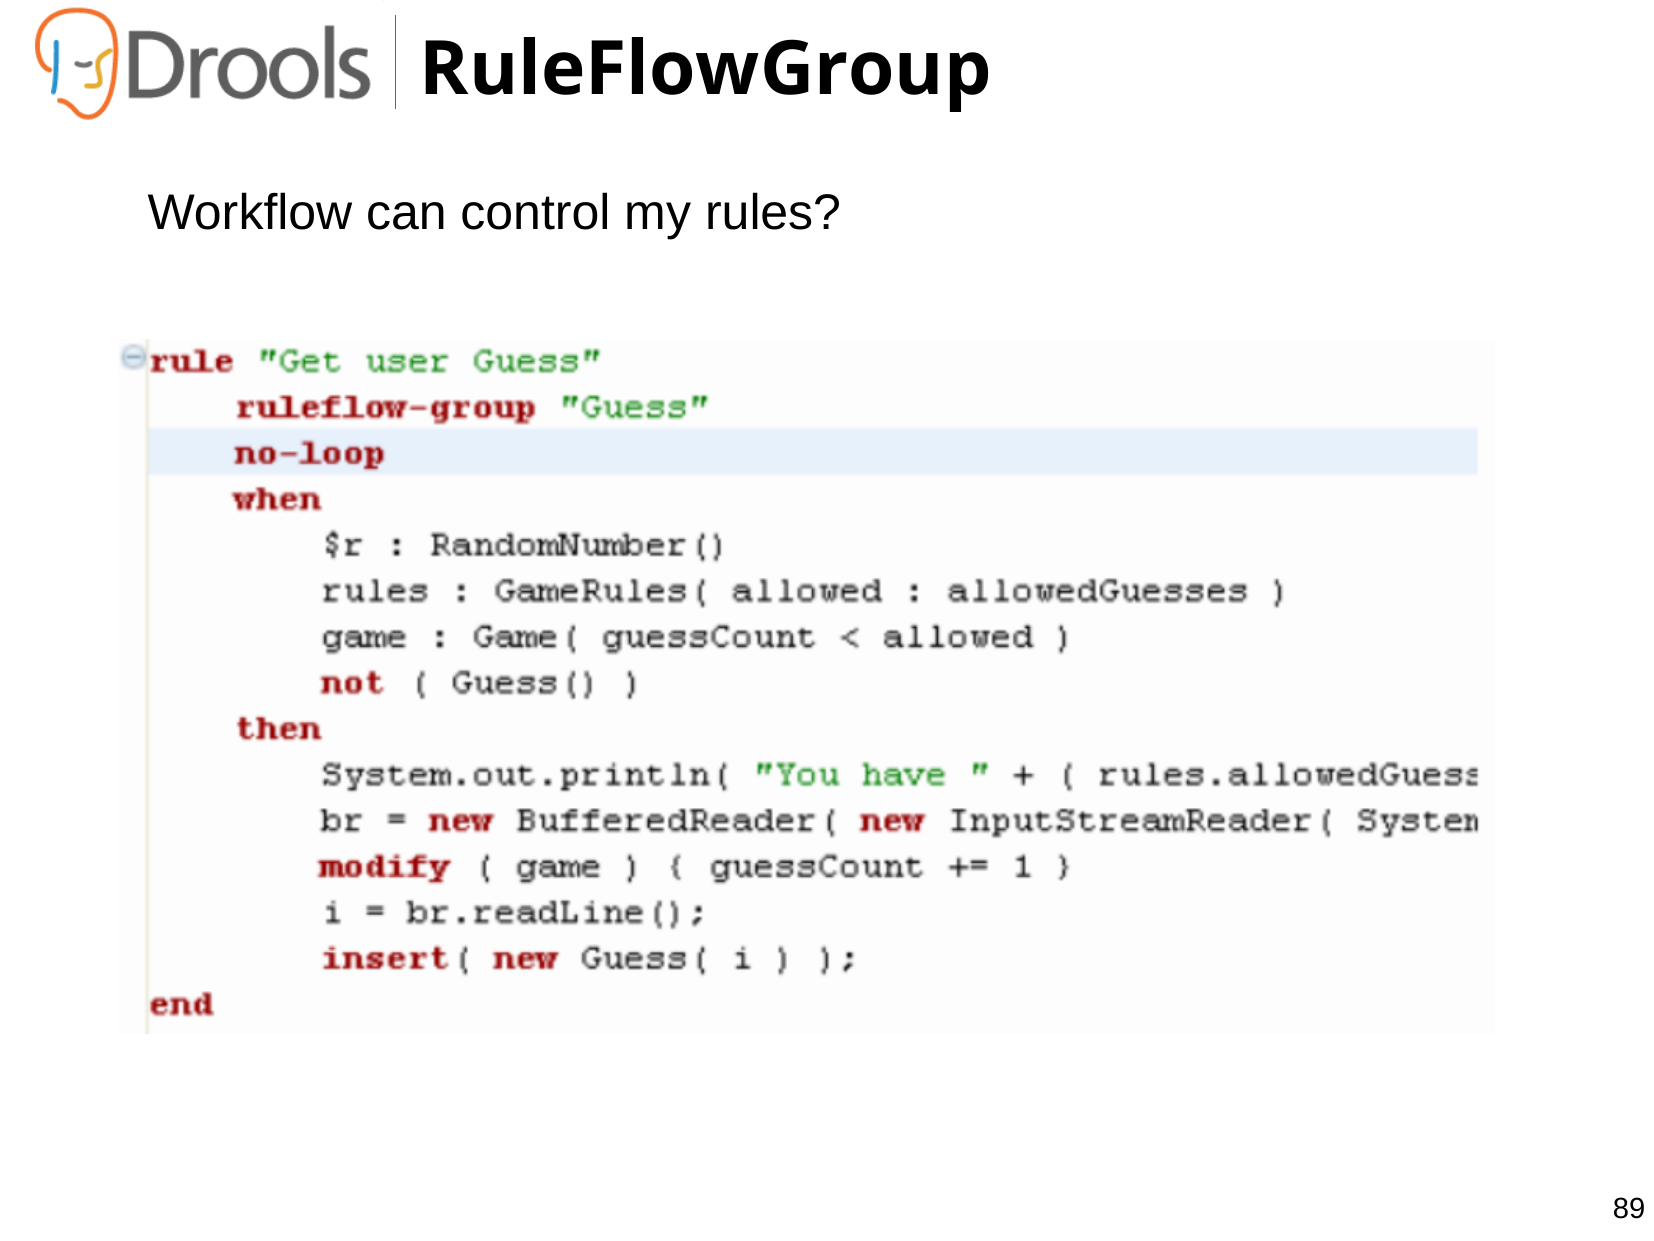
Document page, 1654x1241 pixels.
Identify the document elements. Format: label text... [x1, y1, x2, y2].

picture [118, 339, 1495, 1034]
title RuleFlowGroup [419, 6, 1630, 125]
text_box Workflow can control my rules? [132, 177, 857, 248]
picture [29, 0, 384, 126]
